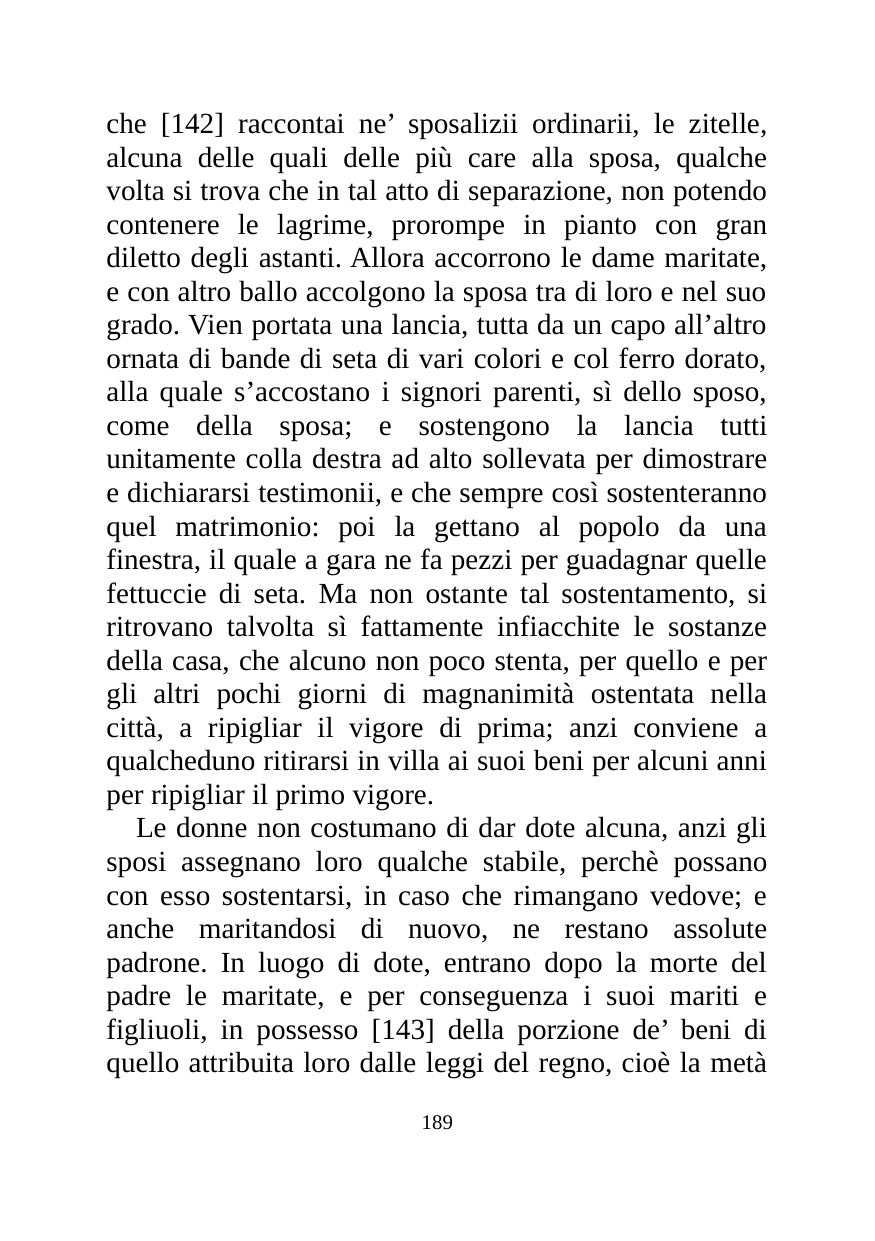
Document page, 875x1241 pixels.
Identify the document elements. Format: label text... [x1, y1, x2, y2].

text che [142] raccontai ne’ sposalizii ordinarii, le zitelle, alcuna delle quali delle più care alla sposa, qualche volta si trova che in tal atto di separazione, non potendo contenere le lagrime, prorompe in pianto con gran diletto degli astanti. Allora accorrono le dame maritate, e con altro ballo accolgono la sposa tra di loro e nel suo grado. Vien portata una lancia, tutta da un capo all’altro ornata di bande di seta di vari colori e col ferro dorato, alla quale s’accostano i signori parenti, sì dello sposo, come della sposa; e sostengono la lancia tutti unitamente colla destra ad alto sollevata per dimostrare e dichiararsi testimonii, e che sempre così sostenteranno quel matrimonio: poi la gettano al popolo da una finestra, il quale a gara ne fa pezzi per guadagnar quelle fettuccie di seta. Ma non ostante tal sostentamento, si ritrovano talvolta sì fattamente infiacchite le sostanze della casa, che alcuno non poco stenta, per quello e per gli altri pochi giorni di magnanimità ostentata nella città, a ripigliar il vigore di prima; anzi conviene a qualcheduno ritirarsi in villa ai suoi beni per alcuni anni per ripigliar il primo vigore. [106, 106, 768, 811]
text Le donne non costumano di dar dote alcuna, anzi gli sposi assegnano loro qualche stabile, perchè possano con esso sostentarsi, in caso che rimangano vedove; e anche maritandosi di nuovo, ne restano assolute padrone. In luogo di dote, entrano dopo la morte del padre le maritate, e per conseguenza i suoi mariti e figliuoli, in possesso [143] della porzione de’ beni di quello attribuita loro dalle leggi del regno, cioè la metà [106, 811, 768, 1079]
